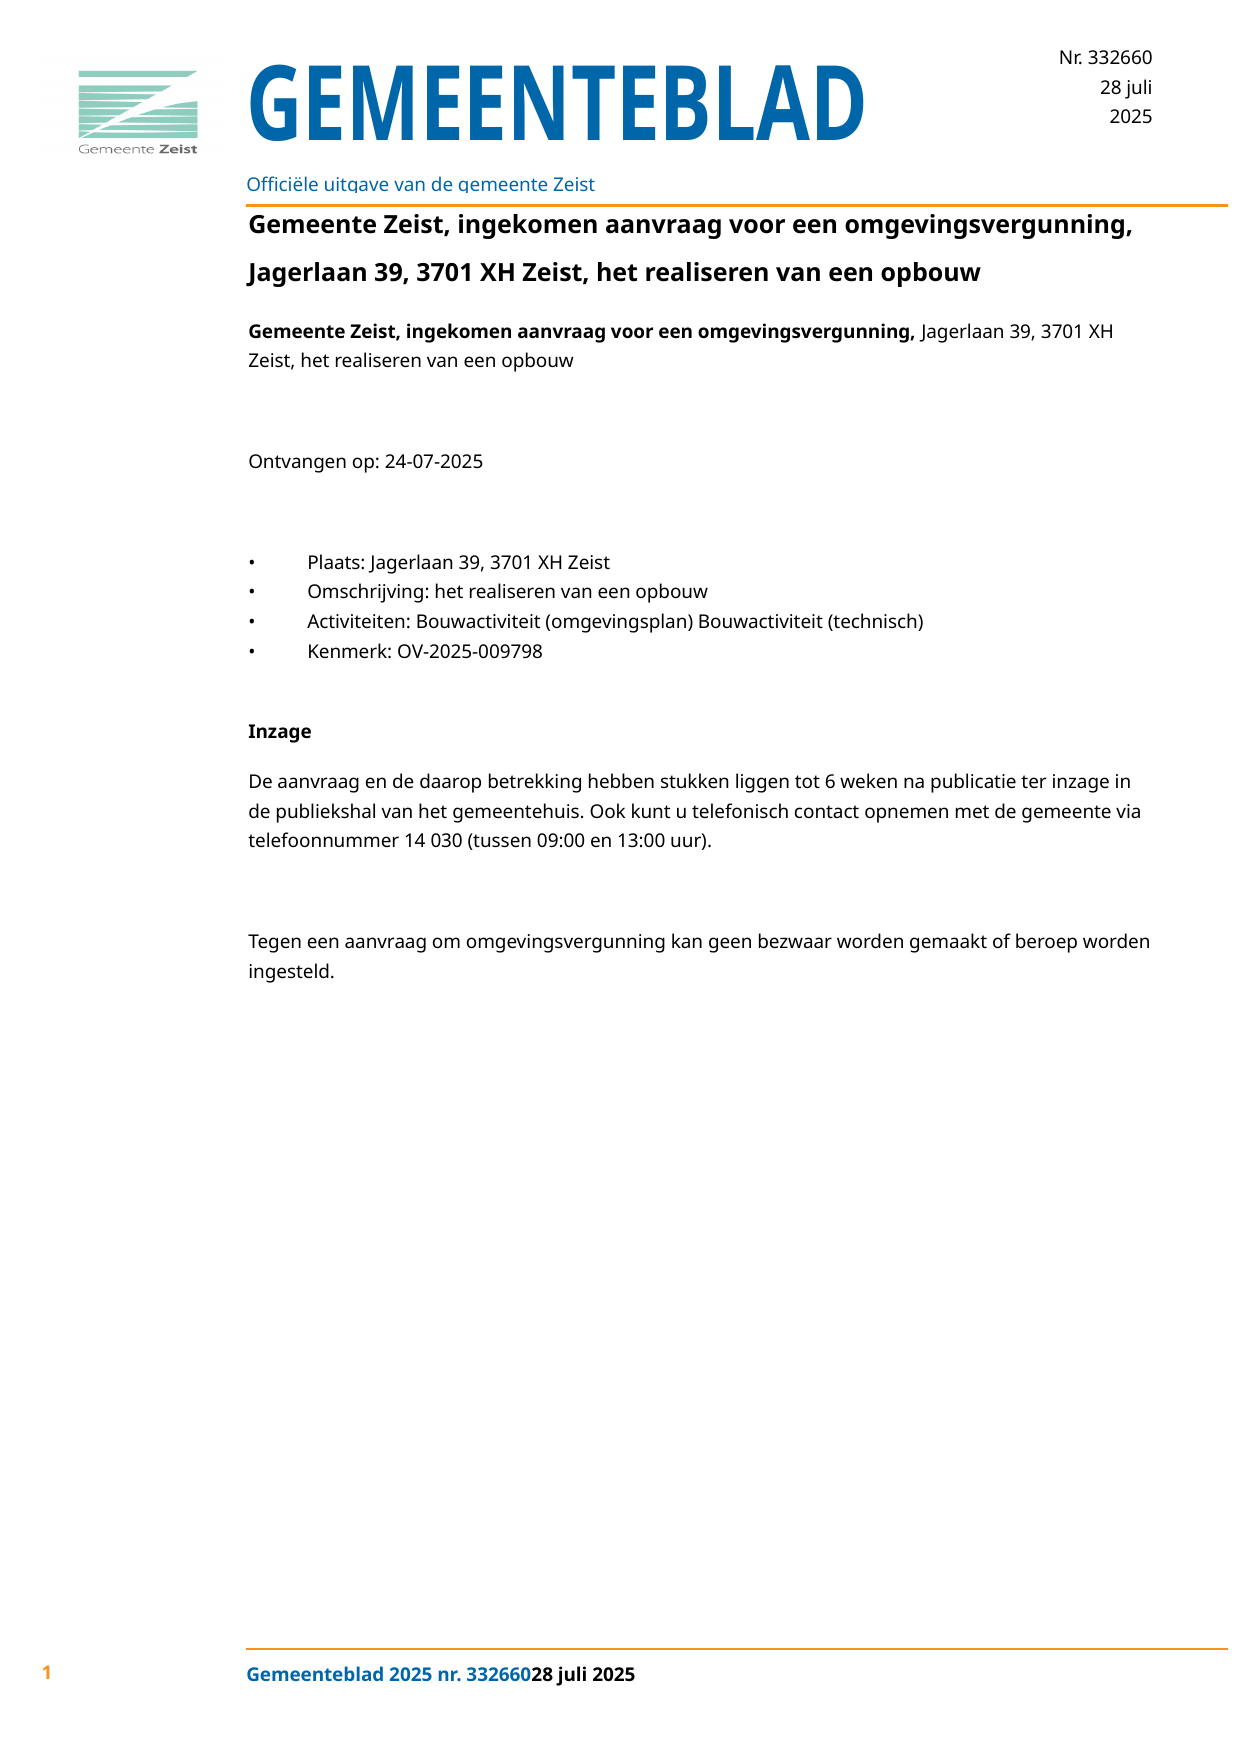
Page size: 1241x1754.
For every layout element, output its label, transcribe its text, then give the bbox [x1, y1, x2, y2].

list Omschrijving: het realiseren van een opbouw [248, 579, 1152, 604]
text Gemeente Zeist, ingekomen aanvraag voor een omgevingsvergunning, Jagerlaan 39, 3701 XH Zeist, het realiseren van een opbouw [248, 207, 1152, 288]
text Inzage [248, 718, 1152, 744]
picture [41, 47, 231, 172]
text Tegen een aanvraag om omgevingsvergunning kan geen bezwaar worden gemaakt of beroep worden ingesteld. [248, 928, 1152, 984]
text Gemeente Zeist, ingekomen aanvraag voor een omgevingsvergunning, Jagerlaan 39, 3701 XH Zeist, het realiseren van een opbouw [248, 318, 1152, 373]
list Activiteiten: Bouwactiviteit (omgevingsplan) Bouwactiviteit (technisch) [248, 608, 1152, 634]
list Kenmerk: OV-2025-009798 [248, 638, 1152, 664]
list Plaats: Jagerlaan 39, 3701 XH Zeist [248, 549, 1152, 575]
text De aanvraag en de daarop betrekking hebben stukken liggen tot 6 weken na publicatie ter inzage in de publiekshal van het gemeentehuis. Ook kunt u telefonisch contact opnemen met de gemeente via telefoonnummer 14 030 (tussen 09:00 en 13:00 uur). [248, 768, 1152, 853]
text Ontvangen op: 24-07-2025 [248, 448, 1152, 474]
